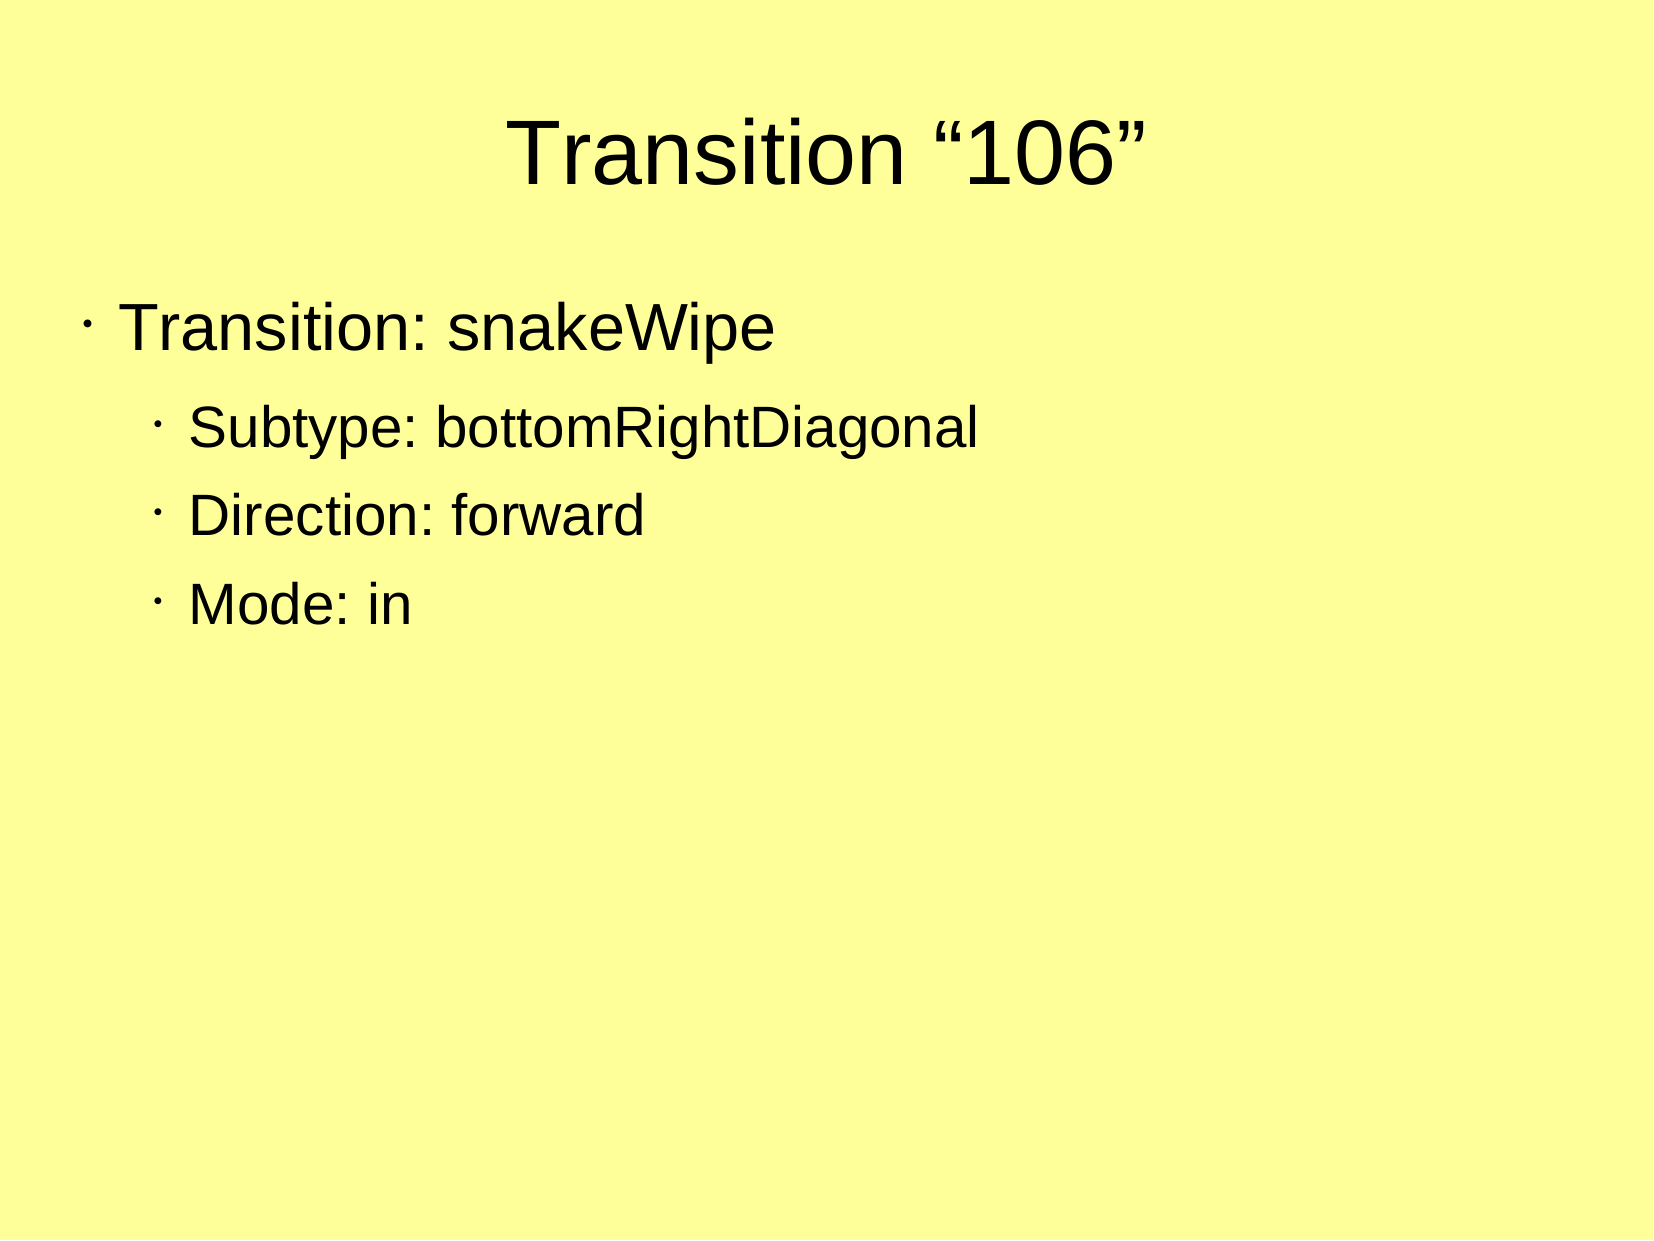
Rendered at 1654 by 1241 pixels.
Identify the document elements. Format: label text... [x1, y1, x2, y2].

list Transition: snakeWipe Subtype: bottomRightDiagonal Direction: forward Mode: in [82, 290, 1571, 1080]
title Transition “106” [82, 49, 1571, 257]
